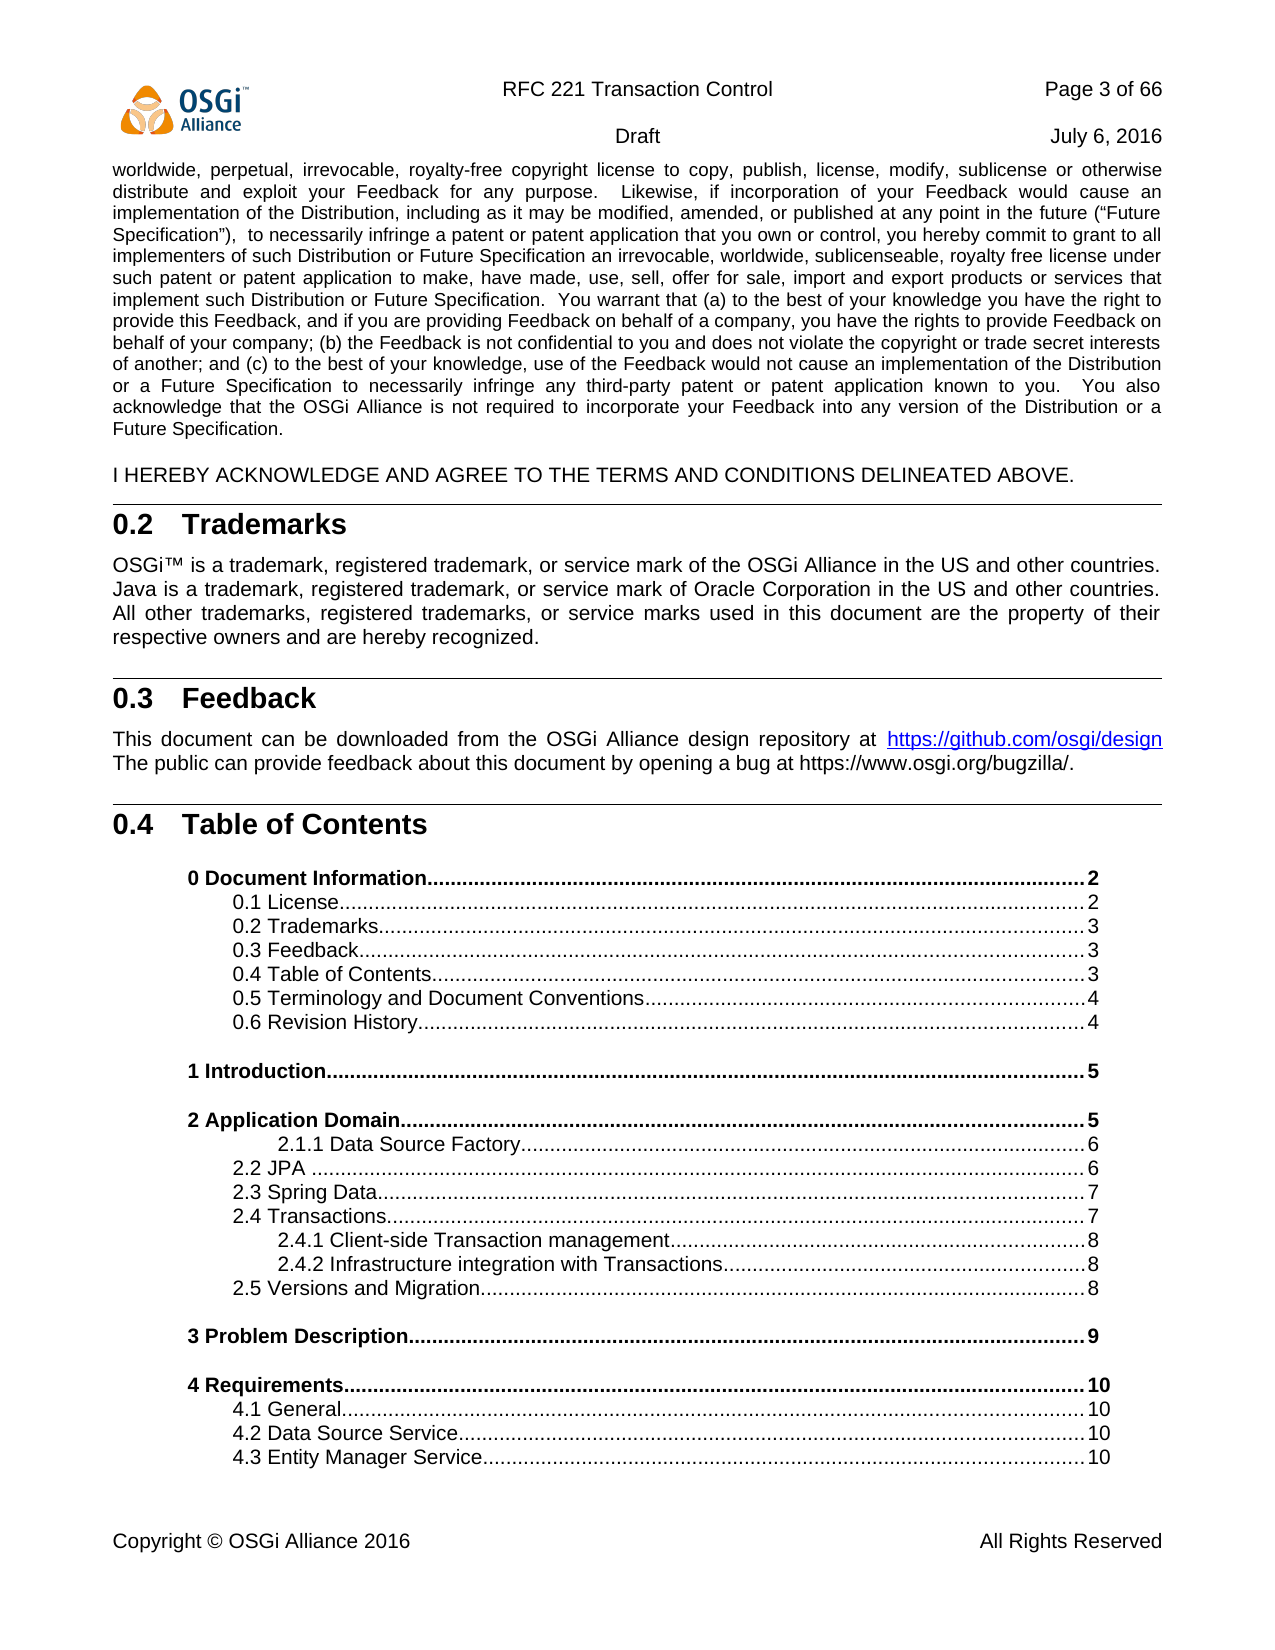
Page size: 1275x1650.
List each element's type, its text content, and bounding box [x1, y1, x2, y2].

text OSGi™ is a trademark, registered trademark, or service mark of the OSGi Alliance in the US and other countries. Java is a trademark, registered trademark, or service mark of Oracle Corporation in the US and other countries. All other trademarks, registered trademarks, or service marks used in this document are the property of their respective owners and are hereby recognized. [112, 553, 1162, 649]
picture [113, 78, 257, 142]
text I HEREBY ACKNOWLEDGE AND AGREE TO THE TERMS AND CONDITIONS DELINEATED ABOVE. [112, 463, 1162, 487]
text 2.5 Versions and Migration 8 [232, 1275, 1162, 1299]
text 2.4 Transactions 7 [232, 1203, 1162, 1227]
text 4.3 Entity Manager Service 10 [232, 1445, 1162, 1469]
text 4 Requirements 10 [187, 1373, 1162, 1397]
text 4.2 Data Source Service 10 [232, 1421, 1162, 1445]
text 2.4.1 Client-side Transaction management 8 [277, 1227, 1162, 1251]
text 2.2 JPA 6 [232, 1156, 1162, 1179]
text 2.4.2 Infrastructure integration with Transactions 8 [277, 1251, 1162, 1275]
subtitle Feedback [112, 679, 1162, 715]
text 0.1 License 2 [232, 890, 1162, 914]
text 0.6 Revision History 4 [232, 1010, 1162, 1034]
text worldwide, perpetual, irrevocable, royalty-free copyright license to copy, publish, license, modify, sublicense or otherwise distribute and exploit your Feedback for any purpose. Likewise, if incorporation of your Feedback would cause an implementation of the Distribution, including as it may be modified, amended, or published at any point in the future (“Future Specification”), to necessarily infringe a patent or patent application that you own or control, you hereby commit to grant to all implementers of such Distribution or Future Specification an irrevocable, worldwide, sublicenseable, royalty free license under such patent or patent application to make, have made, use, sell, offer for sale, import and export products or services that implement such Distribution or Future Specification. You warrant that (a) to the best of your knowledge you have the right to provide this Feedback, and if you are providing Feedback on behalf of a company, you have the rights to provide Feedback on behalf of your company; (b) the Feedback is not confidential to you and does not violate the copyright or trade secret interests of another; and (c) to the best of your knowledge, use of the Feedback would not cause an implementation of the Distribution or a Future Specification to necessarily infringe any third-party patent or patent application known to you. You also acknowledge that the OSGi Alliance is not required to incorporate your Feedback into any version of the Distribution or a Future Specification. [112, 159, 1162, 439]
text 0 Document Information 2 [187, 866, 1162, 890]
subtitle Table of Contents [112, 805, 1162, 841]
text 2.1.1 Data Source Factory 6 [277, 1132, 1162, 1156]
text 0.4 Table of Contents 3 [232, 962, 1162, 986]
text 0.2 Trademarks 3 [232, 914, 1162, 938]
text 3 Problem Description 9 [187, 1324, 1162, 1348]
text 2.3 Spring Data 7 [232, 1179, 1162, 1203]
text This document can be downloaded from the OSGi Alliance design repository at https://github.com/osgi/design The public can provide feedback about this document by opening a bug at https://www.osgi.org/bugzilla/. [112, 727, 1162, 775]
text 4.1 General 10 [232, 1397, 1162, 1421]
text 0.3 Feedback 3 [232, 938, 1162, 962]
text 0.5 Terminology and Document Conventions 4 [232, 986, 1162, 1010]
subtitle Trademarks [112, 505, 1162, 541]
text 2 Application Domain 5 [187, 1108, 1162, 1132]
text 1 Introduction 5 [187, 1059, 1162, 1083]
